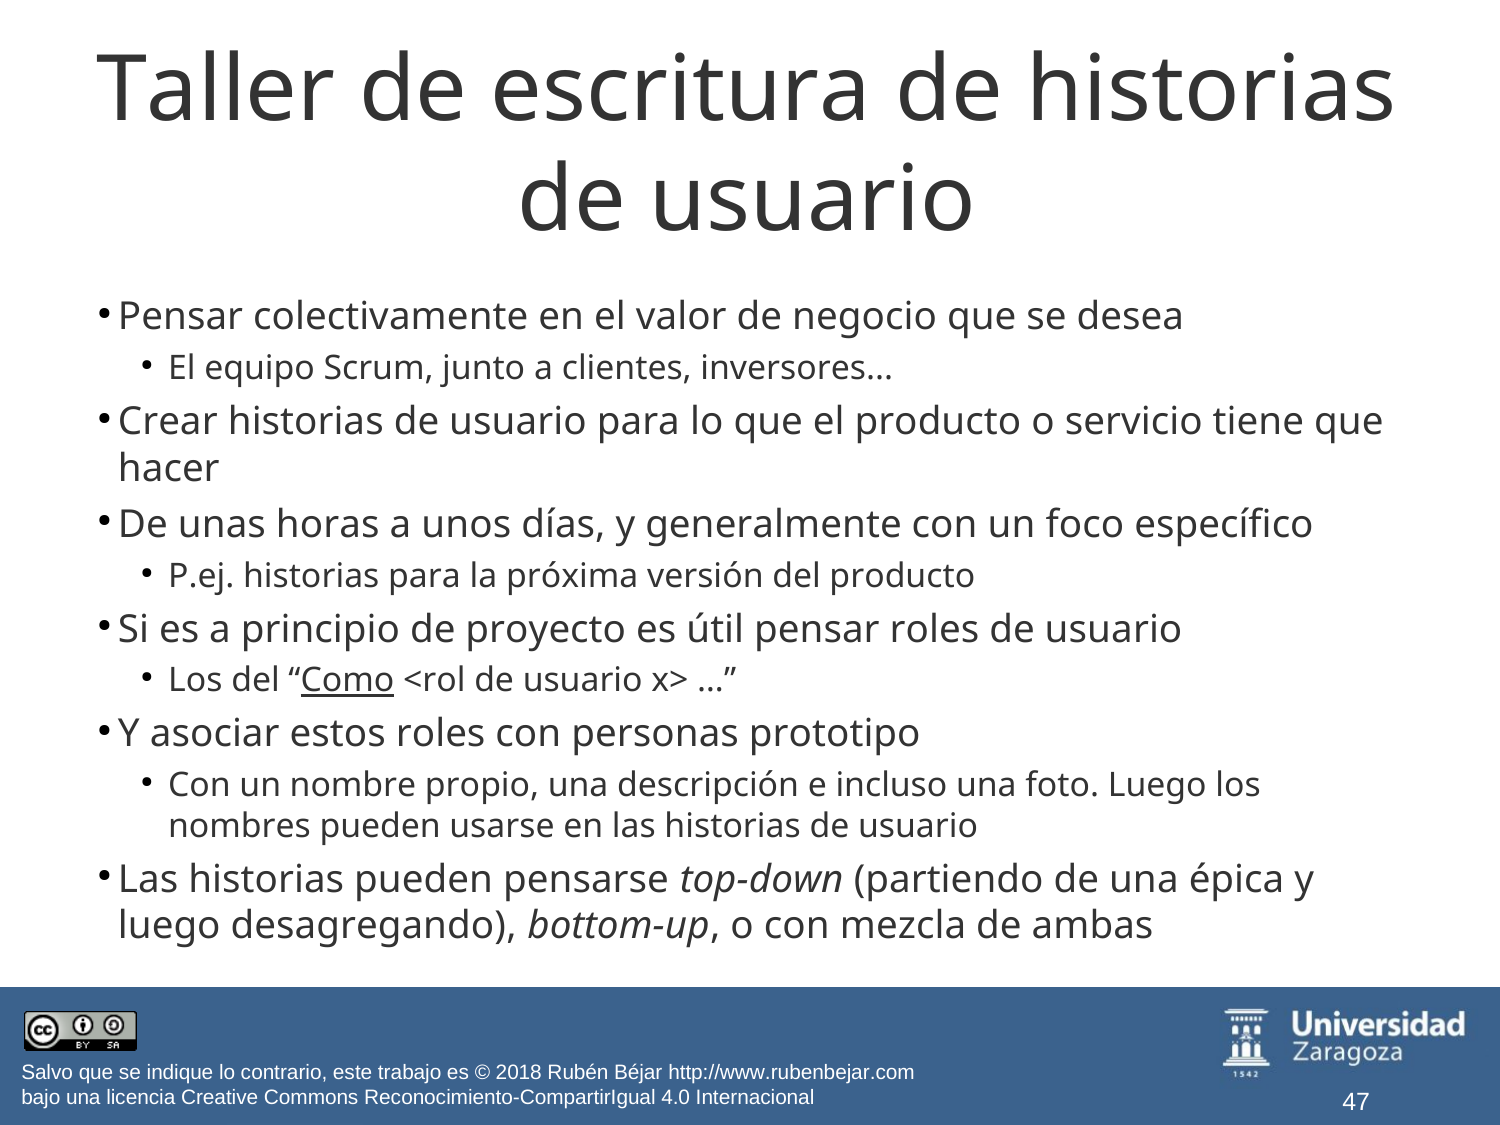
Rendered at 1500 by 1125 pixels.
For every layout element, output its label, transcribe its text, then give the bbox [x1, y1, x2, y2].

list Pensar colectivamente en el valor de negocio que se desea El equipo Scrum, junto a clientes, inversores... Crear historias de usuario para lo que el producto o servicio tiene que hacer De unas horas a unos días, y generalmente con un foco específico P.ej. historias para la próxima versión del producto Si es a principio de proyecto es útil pensar roles de usuario Los del “Como <rol de usuario x> …” Y asociar estos roles con personas prototipo Con un nombre propio, una descripción e incluso una foto. Luego los nombres pueden usarse en las historias de usuario Las historias pueden pensarse top-down (partiendo de una épica y luego desagregando), bottom-up, o con mezcla de ambas [82, 283, 1418, 957]
title Taller de escritura de historias de usuario [74, 21, 1420, 257]
picture [0, 987, 1500, 1125]
